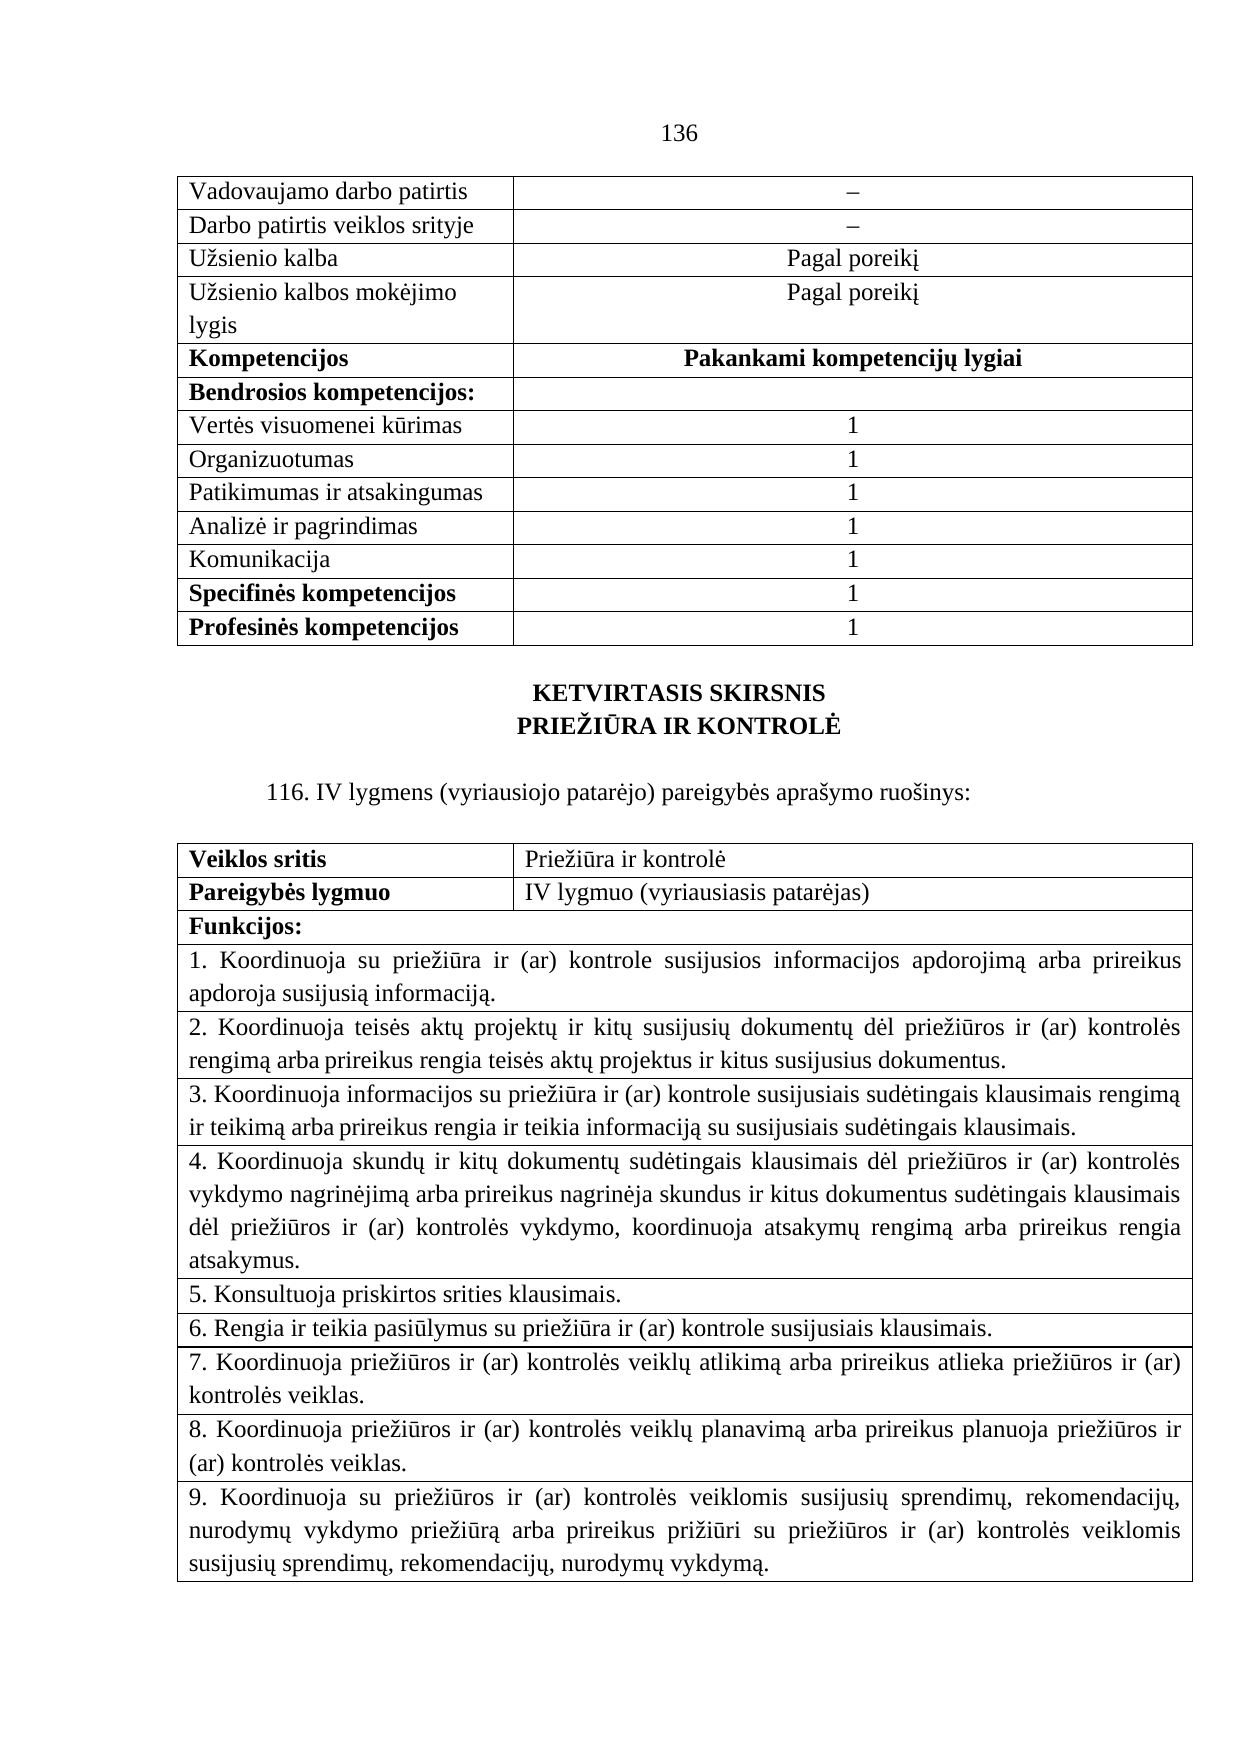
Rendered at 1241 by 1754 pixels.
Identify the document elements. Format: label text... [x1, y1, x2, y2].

table_header Priežiūra ir kontrolė [514, 844, 1192, 877]
table_cell 7. Koordinuoja priežiūros ir (ar) kontrolės veiklų atlikimą arba prireikus atlieka priežiūros ir (ar) kontrolės veiklas. [178, 1348, 1192, 1413]
table_header Veiklos sritis [178, 844, 513, 877]
text PRIEŽIŪRA IR KONTROLĖ [177, 711, 1181, 740]
table_cell 9. Koordinuoja su priežiūros ir (ar) kontrolės veiklomis susijusių sprendimų, rekomendacijų, nurodymų vykdymo priežiūrą arba prireikus prižiūri su priežiūros ir (ar) kontrolės veiklomis susijusių sprendimų, rekomendacijų, nurodymų vykdymą. [178, 1482, 1192, 1581]
table_cell Pagal poreikį [514, 277, 1192, 343]
table_cell 1 [514, 411, 1192, 443]
table_cell Užsienio kalba [178, 244, 513, 276]
table_cell 5. Konsultuoja priskirtos srities klausimais. [178, 1279, 1192, 1312]
text KETVIRTASIS SKIRSNIS [177, 678, 1181, 707]
table_cell Bendrosios kompetencijos: [178, 378, 513, 410]
table_cell IV lygmuo (vyriausiasis patarėjas) [514, 878, 1192, 910]
text 116. IV lygmens (vyriausiojo patarėjo) pareigybės aprašymo ruošinys: [177, 777, 1181, 806]
table_cell 8. Koordinuoja priežiūros ir (ar) kontrolės veiklų planavimą arba prireikus planuoja priežiūros ir (ar) kontrolės veiklas. [178, 1415, 1192, 1481]
table_cell Komunikacija [178, 545, 513, 578]
table_cell Specifinės kompetencijos [178, 579, 513, 611]
table_cell Kompetencijos [178, 344, 513, 376]
table_cell 2. Koordinuoja teisės aktų projektų ir kitų susijusių dokumentų dėl priežiūros ir (ar) kontrolės rengimą arba prireikus rengia teisės aktų projektus ir kitus susijusius dokumentus. [178, 1012, 1192, 1078]
table_cell Organizuotumas [178, 445, 513, 477]
table_cell – [514, 210, 1192, 243]
table_cell 1 [514, 612, 1192, 645]
table_cell Pagal poreikį [514, 244, 1192, 276]
table_cell Pakankami kompetencijų lygiai [514, 344, 1192, 376]
table_cell 6. Rengia ir teikia pasiūlymus su priežiūra ir (ar) kontrole susijusiais klausimais. [178, 1314, 1192, 1346]
table_cell Funkcijos: [178, 911, 1192, 944]
table_cell 1 [514, 478, 1192, 511]
table_cell Analizė ir pagrindimas [178, 512, 513, 544]
table_cell Profesinės kompetencijos [178, 612, 513, 645]
table_cell 1 [514, 545, 1192, 578]
table_cell Vertės visuomenei kūrimas [178, 411, 513, 443]
table_cell 3. Koordinuoja informacijos su priežiūra ir (ar) kontrole susijusiais sudėtingais klausimais rengimą ir teikimą arba prireikus rengia ir teikia informaciją su susijusiais sudėtingais klausimais. [178, 1079, 1192, 1145]
table_cell 4. Koordinuoja skundų ir kitų dokumentų sudėtingais klausimais dėl priežiūros ir (ar) kontrolės vykdymo nagrinėjimą arba prireikus nagrinėja skundus ir kitus dokumentus sudėtingais klausimais dėl priežiūros ir (ar) kontrolės vykdymo, koordinuoja atsakymų rengimą arba prireikus rengia atsakymus. [178, 1146, 1192, 1278]
table_cell 1 [514, 512, 1192, 544]
table_cell 1 [514, 579, 1192, 611]
table_cell – [514, 177, 1192, 209]
table_cell 1. Koordinuoja su priežiūra ir (ar) kontrole susijusios informacijos apdorojimą arba prireikus apdoroja susijusią informaciją. [178, 945, 1192, 1011]
table_cell Pareigybės lygmuo [178, 878, 513, 910]
table_cell [514, 378, 1192, 410]
table_cell Darbo patirtis veiklos srityje [178, 210, 513, 243]
table_cell Patikimumas ir atsakingumas [178, 478, 513, 511]
table_cell 1 [514, 445, 1192, 477]
table_cell Vadovaujamo darbo patirtis [178, 177, 513, 209]
table_cell Užsienio kalbos mokėjimo lygis [178, 277, 513, 343]
